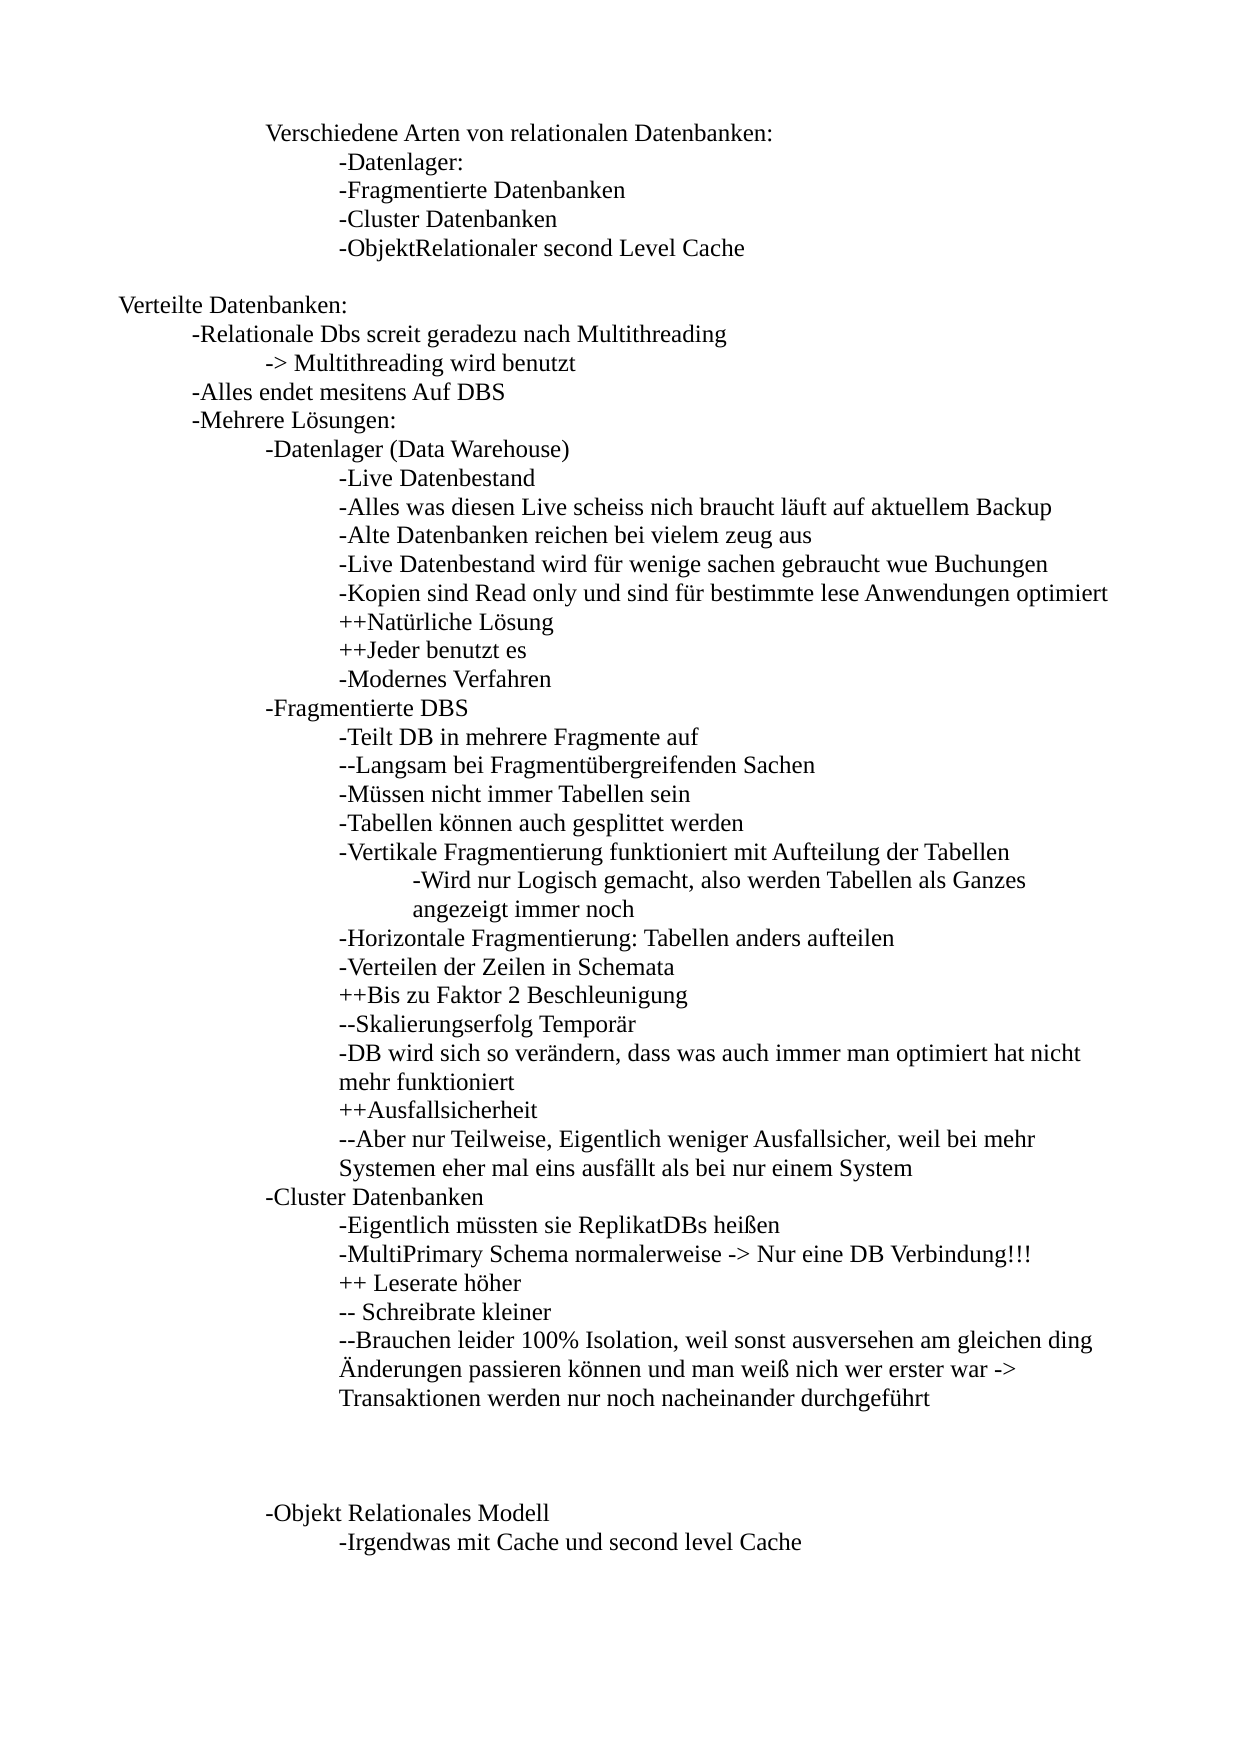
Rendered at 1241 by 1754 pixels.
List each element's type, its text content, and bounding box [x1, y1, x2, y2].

text -Irgendwas mit Cache und second level Cache [118, 1527, 1122, 1556]
text -Mehrere Lösungen: [118, 406, 1122, 434]
text -Verteilen der Zeilen in Schemata [118, 952, 1122, 981]
text -Fragmentierte Datenbanken [118, 176, 1122, 204]
text ++Natürliche Lösung [118, 607, 1122, 636]
text ++Bis zu Faktor 2 Beschleunigung [118, 981, 1122, 1009]
text ++ Leserate höher [118, 1268, 1122, 1297]
text -Alles was diesen Live scheiss nich braucht läuft auf aktuellem Backup [118, 492, 1122, 521]
text -Vertikale Fragmentierung funktioniert mit Aufteilung der Tabellen [118, 837, 1122, 866]
text -Objekt Relationales Modell [118, 1498, 1122, 1527]
text -Horizontale Fragmentierung: Tabellen anders aufteilen [118, 923, 1122, 952]
text Verteilte Datenbanken: [118, 291, 1122, 319]
text -- Schreibrate kleiner [118, 1297, 1122, 1326]
text -ObjektRelationaler second Level Cache [118, 233, 1122, 262]
text -Tabellen können auch gesplittet werden [118, 808, 1122, 837]
text -Datenlager (Data Warehouse) [118, 434, 1122, 463]
text -DB wird sich so verändern, dass was auch immer man optimiert hat nicht mehr funktioniert [118, 1038, 1122, 1096]
text -> Multithreading wird benutzt [118, 348, 1122, 377]
text -Alte Datenbanken reichen bei vielem zeug aus [118, 521, 1122, 549]
text --Skalierungserfolg Temporär [118, 1009, 1122, 1038]
text -Müssen nicht immer Tabellen sein [118, 779, 1122, 808]
text -Wird nur Logisch gemacht, also werden Tabellen als Ganzes angezeigt immer noch [118, 866, 1122, 923]
text -Teilt DB in mehrere Fragmente auf [118, 722, 1122, 751]
text ++Jeder benutzt es [118, 636, 1122, 664]
text ++Ausfallsicherheit [118, 1096, 1122, 1124]
text -Modernes Verfahren [118, 664, 1122, 693]
text -Kopien sind Read only und sind für bestimmte lese Anwendungen optimiert [118, 578, 1122, 607]
text -Eigentlich müssten sie ReplikatDBs heißen [118, 1211, 1122, 1239]
text --Aber nur Teilweise, Eigentlich weniger Ausfallsicher, weil bei mehr Systemen eher mal eins ausfällt als bei nur einem System [118, 1124, 1122, 1182]
text -Live Datenbestand [118, 463, 1122, 492]
text --Langsam bei Fragmentübergreifenden Sachen [118, 751, 1122, 779]
text -Relationale Dbs screit geradezu nach Multithreading [118, 319, 1122, 348]
text Verschiedene Arten von relationalen Datenbanken: [118, 118, 1122, 147]
text -Cluster Datenbanken [118, 204, 1122, 233]
text -Live Datenbestand wird für wenige sachen gebraucht wue Buchungen [118, 549, 1122, 578]
text -Datenlager: [118, 147, 1122, 176]
text -Alles endet mesitens Auf DBS [118, 377, 1122, 406]
text -Cluster Datenbanken [118, 1182, 1122, 1211]
text --Brauchen leider 100% Isolation, weil sonst ausversehen am gleichen ding Änderungen passieren können und man weiß nich wer erster war -> Transaktionen werden nur noch nacheinander durchgeführt [118, 1326, 1122, 1412]
text -Fragmentierte DBS [118, 693, 1122, 722]
text -MultiPrimary Schema normalerweise -> Nur eine DB Verbindung!!! [118, 1239, 1122, 1268]
